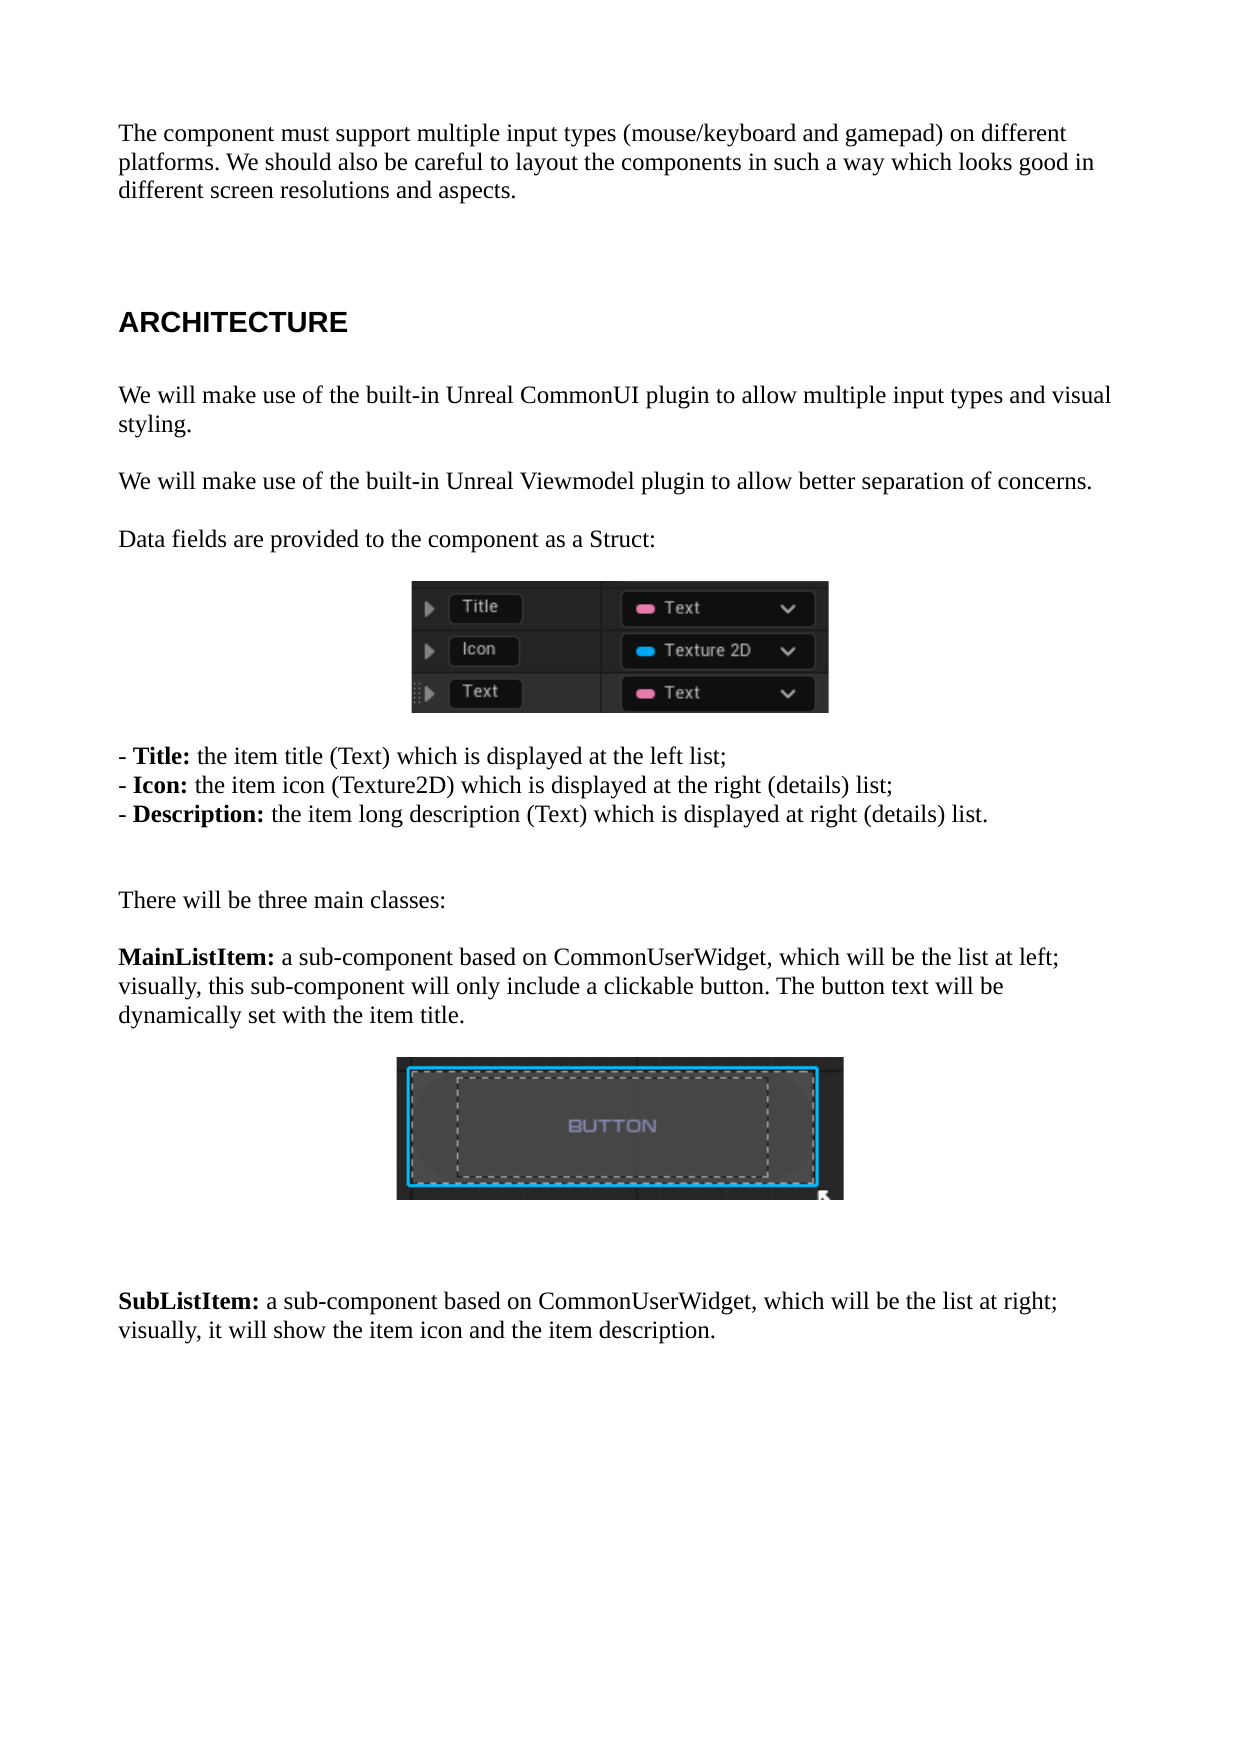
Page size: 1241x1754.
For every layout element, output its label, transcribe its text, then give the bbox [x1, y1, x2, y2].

text MainListItem: a sub-component based on CommonUserWidget, which will be the list at left; visually, this sub-component will only include a clickable button. The button text will be dynamically set with the item title. [118, 942, 1122, 1029]
subtitle ARCHITECTURE [118, 305, 1122, 339]
text We will make use of the built-in Unreal CommonUI plugin to allow multiple input types and visual styling. [118, 380, 1122, 437]
picture [396, 1057, 844, 1200]
text - Description: the item long description (Text) which is displayed at right (details) list. [118, 799, 1122, 827]
text Data fields are provided to the component as a Struct: [118, 524, 1122, 552]
picture [411, 581, 829, 713]
text SubListItem: a sub-component based on CommonUserWidget, which will be the list at right; visually, it will show the item icon and the item description. [118, 1286, 1122, 1343]
text There will be three main classes: [118, 885, 1122, 914]
text We will make use of the built-in Unreal Viewmodel plugin to allow better separation of concerns. [118, 466, 1122, 495]
text - Icon: the item icon (Texture2D) which is displayed at the right (details) list; [118, 770, 1122, 799]
text The component must support multiple input types (mouse/keyboard and gamepad) on different platforms. We should also be careful to layout the components in such a way which looks good in different screen resolutions and aspects. [118, 118, 1122, 204]
text - Title: the item title (Text) which is displayed at the left list; [118, 741, 1122, 770]
